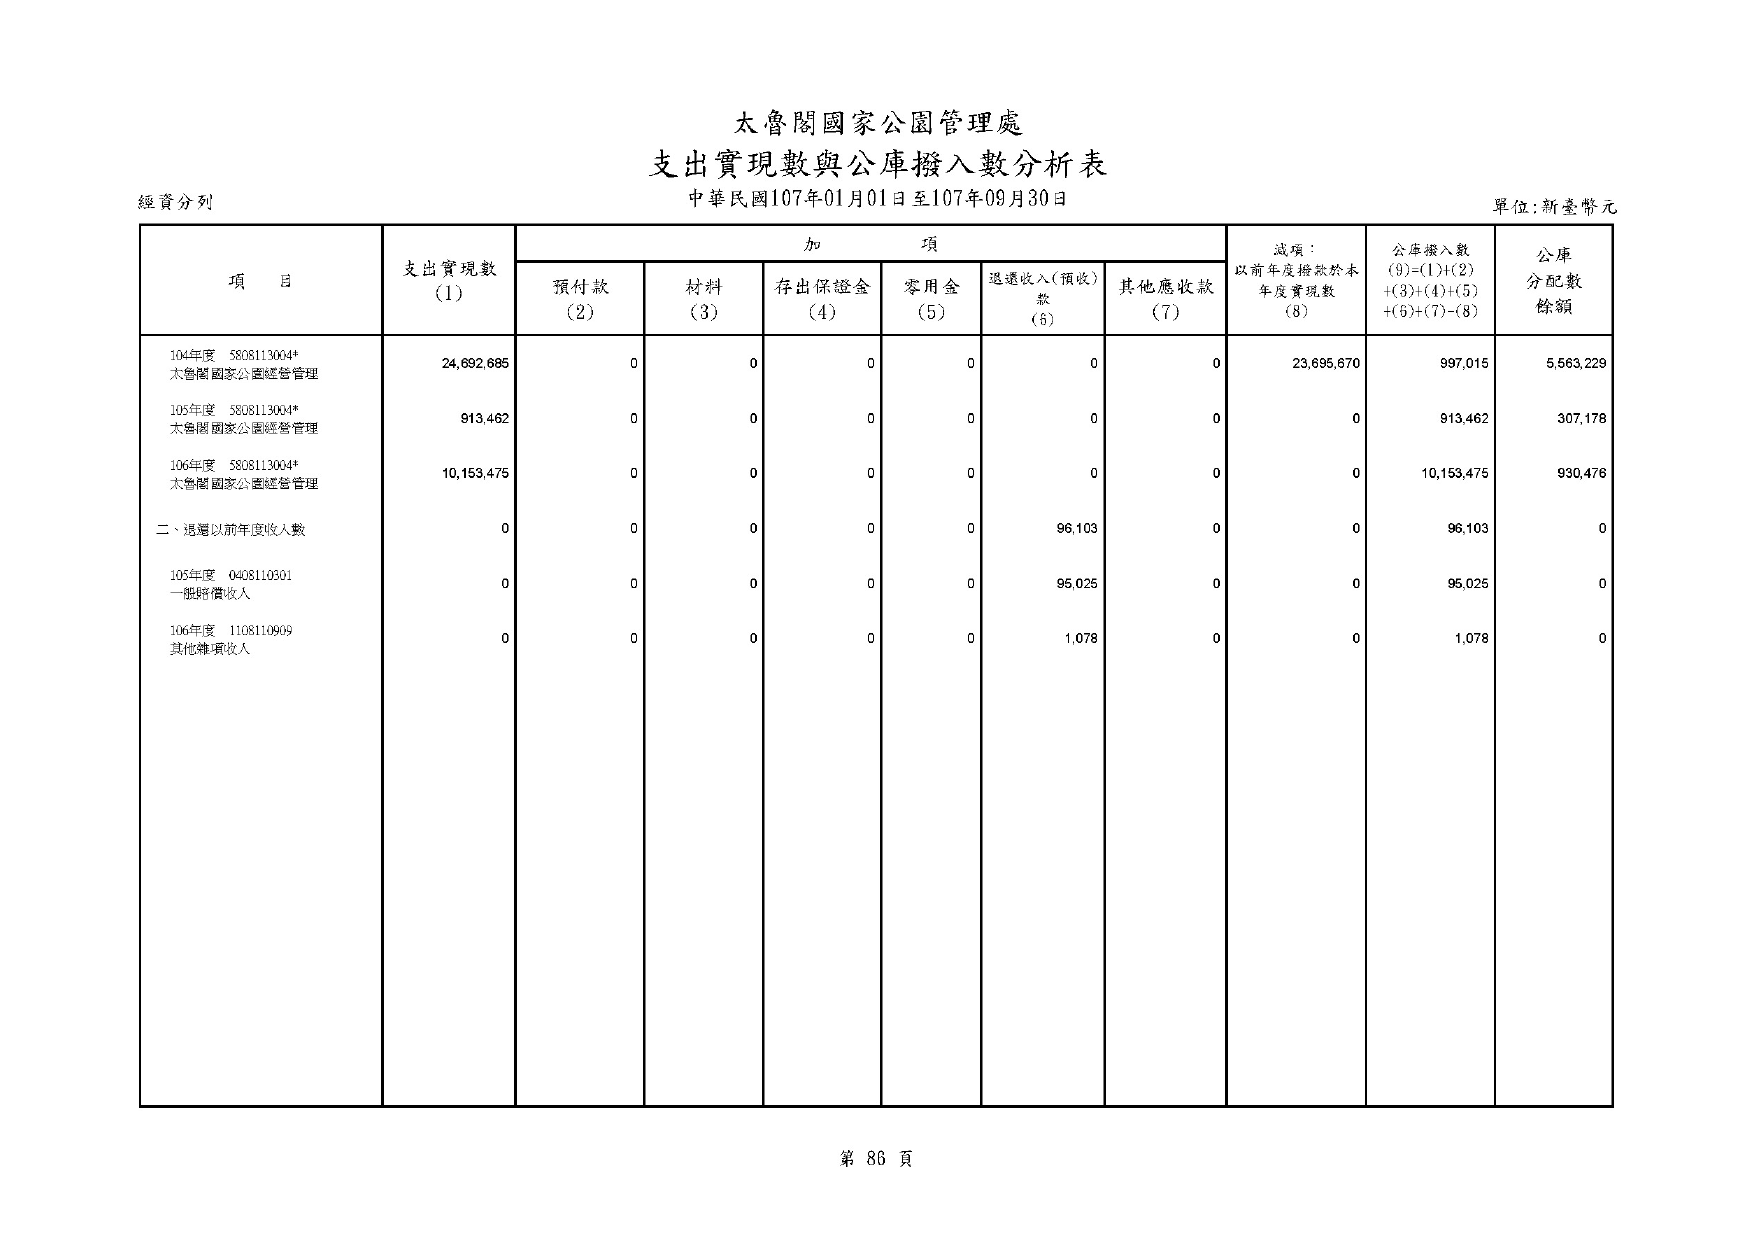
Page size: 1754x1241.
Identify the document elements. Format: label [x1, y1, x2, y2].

picture [59, 59, 1695, 1216]
